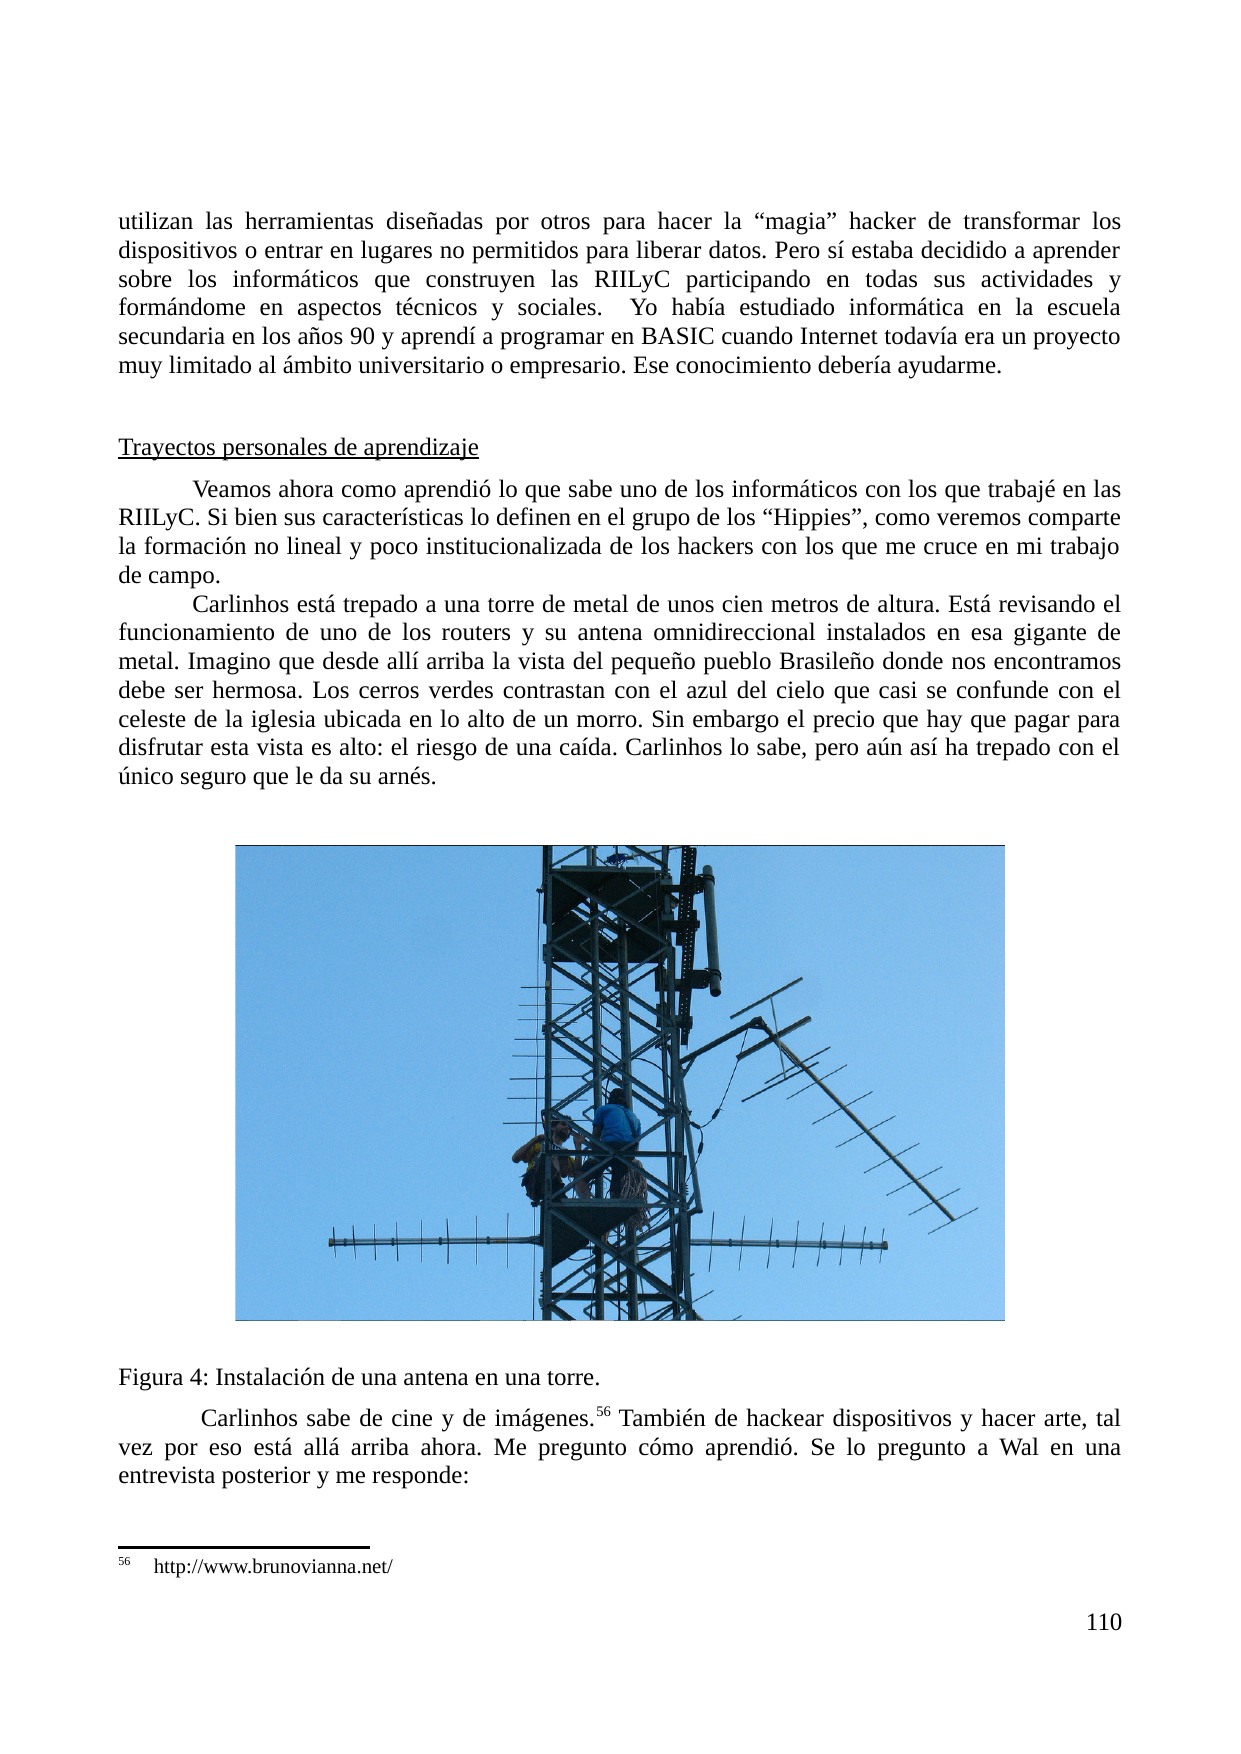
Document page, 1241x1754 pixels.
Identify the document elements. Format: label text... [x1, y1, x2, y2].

subtitle Trayectos personales de aprendizaje [118, 432, 1122, 461]
text Figura 4: Instalación de una antena en una torre. [118, 1362, 1122, 1391]
text http://www.brunovianna.net/ [118, 1553, 1122, 1578]
text Carlinhos sabe de cine y de imágenes. También de hackear dispositivos y hacer arte, tal vez por eso está allá arriba ahora. Me pregunto cómo aprendió. Se lo pregunto a Wal en una entrevista posterior y me responde: [118, 1403, 1122, 1489]
text Carlinhos está trepado a una torre de metal de unos cien metros de altura. Está revisando el funcionamiento de uno de los routers y su antena omnidireccional instalados en esa gigante de metal. Imagino que desde allí arriba la vista del pequeño pueblo Brasileño donde nos encontramos debe ser hermosa. Los cerros verdes contrastan con el azul del cielo que casi se confunde con el celeste de la iglesia ubicada en lo alto de un morro. Sin embargo el precio que hay que pagar para disfrutar esta vista es alto: el riesgo de una caída. Carlinhos lo sabe, pero aún así ha trepado con el único seguro que le da su arnés. [118, 589, 1122, 790]
picture [235, 845, 1005, 1321]
text Veamos ahora como aprendió lo que sabe uno de los informáticos con los que trabajé en las RIILyC. Si bien sus características lo definen en el grupo de los “Hippies”, como veremos comparte la formación no lineal y poco institucionalizada de los hackers con los que me cruce en mi trabajo de campo. [118, 474, 1122, 589]
text utilizan las herramientas diseñadas por otros para hacer la “magia” hacker de transformar los dispositivos o entrar en lugares no permitidos para liberar datos. Pero sí estaba decidido a aprender sobre los informáticos que construyen las RIILyC participando en todas sus actividades y formándome en aspectos técnicos y sociales. Yo había estudiado informática en la escuela secundaria en los años 90 y aprendí a programar en BASIC cuando Internet todavía era un proyecto muy limitado al ámbito universitario o empresario. Ese conocimiento debería ayudarme. [118, 206, 1122, 379]
